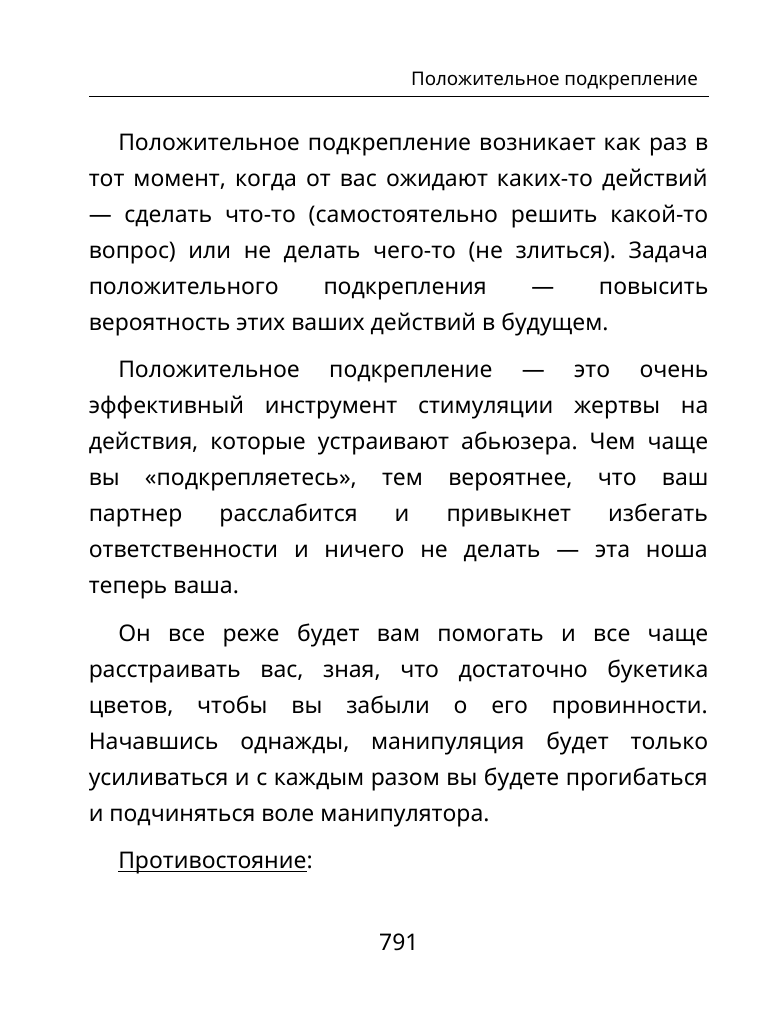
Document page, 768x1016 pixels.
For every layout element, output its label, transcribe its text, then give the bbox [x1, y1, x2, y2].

text Он все реже будет вам помогать и все чаще расстраивать вас, зная, что достаточно букетика цветов, чтобы вы забыли о его провинности. Начавшись однажды, манипуляция будет только усиливаться и с каждым разом вы будете прогибаться и подчиняться воле манипулятора. [88, 617, 709, 828]
text Положительное подкрепление возникает как раз в тот момент, когда от вас ожидают каких-то действий — сделать что-то (самостоятельно решить какой-то вопрос) или не делать чего-то (не злиться). Задача положительного подкрепления — повысить вероятность этих ваших действий в будущем. [88, 126, 709, 337]
text Противостояние: [88, 844, 709, 875]
text Положительное подкрепление — это очень эффективный инструмент стимуляции жертвы на действия, которые устраивают абьюзера. Чем чаще вы «подкрепляетесь», тем вероятнее, что ваш партнер расслабится и привыкнет избегать ответственности и ничего не делать — эта ноша теперь ваша. [88, 353, 709, 600]
